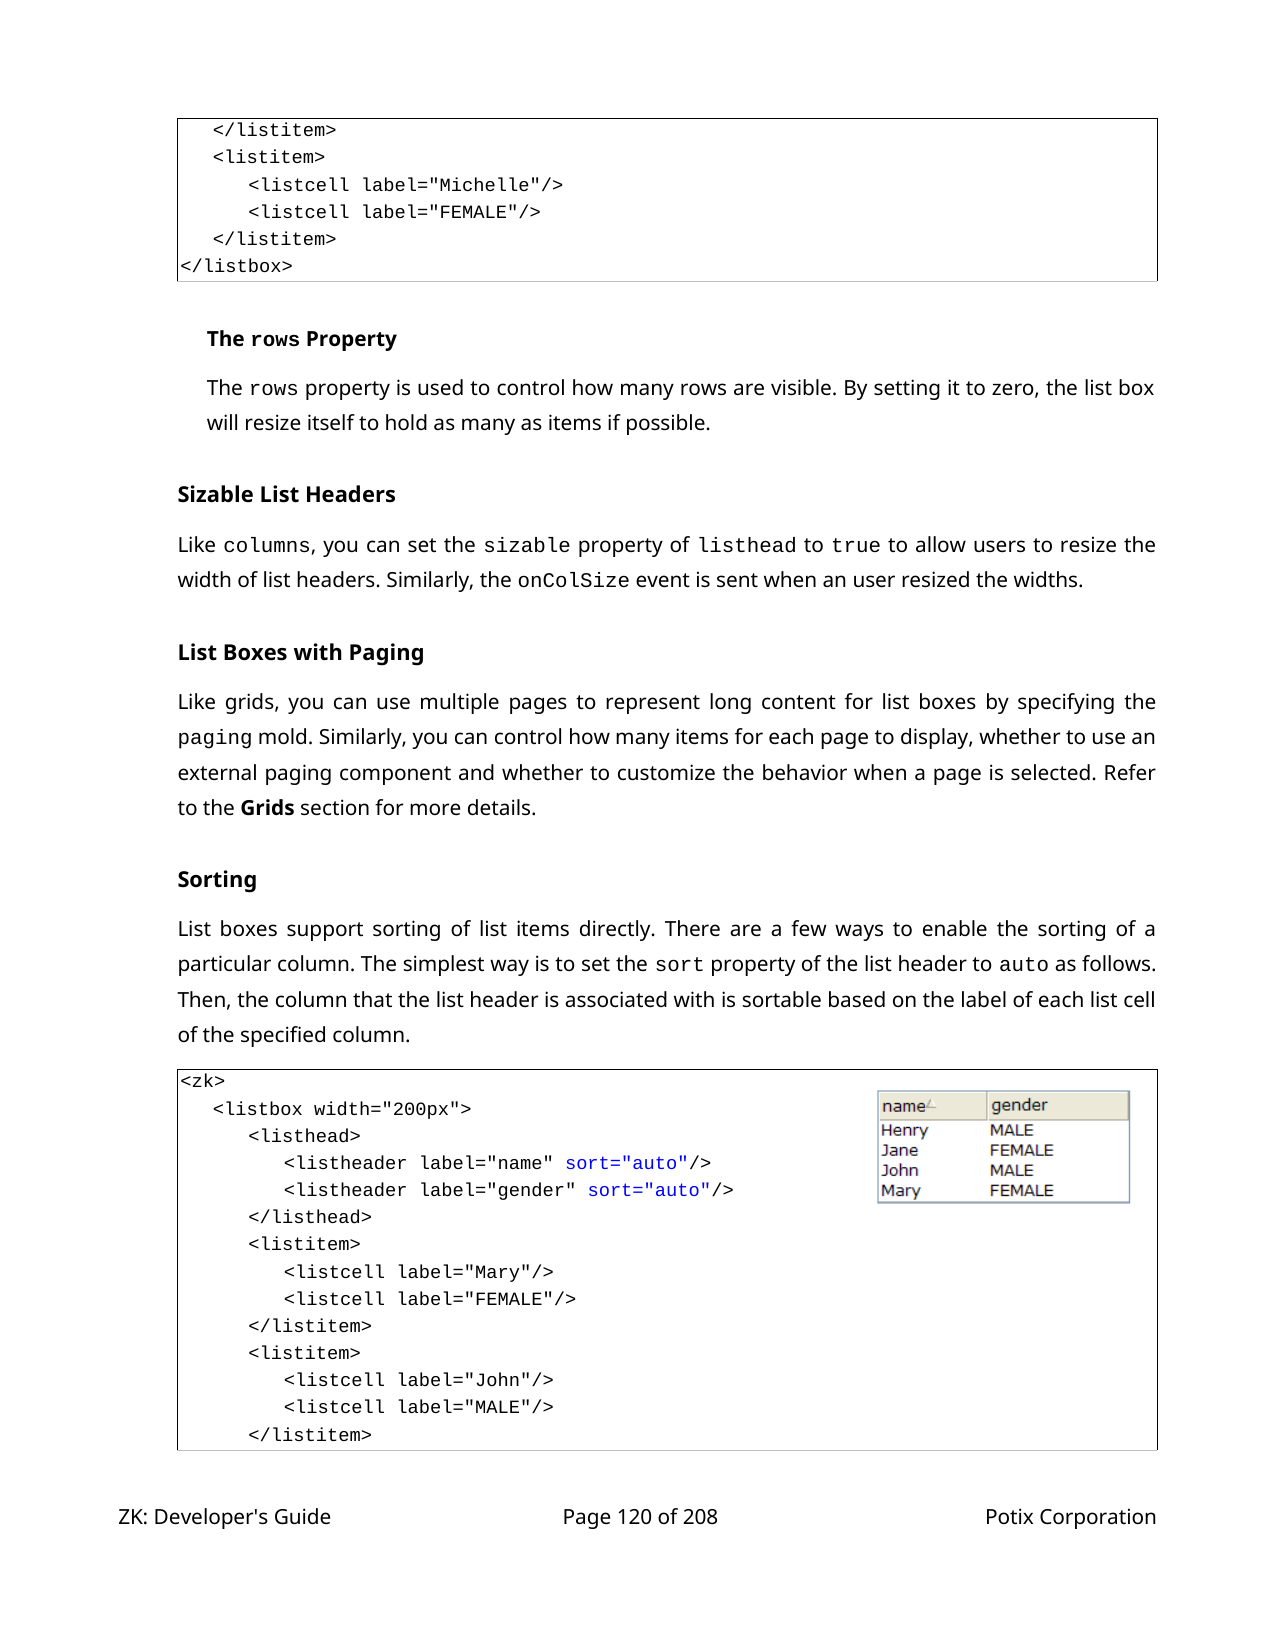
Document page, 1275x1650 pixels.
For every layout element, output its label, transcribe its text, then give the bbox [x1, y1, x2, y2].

text Like grids, you can use multiple pages to represent long content for list boxes by specifying the paging mold. Similarly, you can control how many items for each page to display, whether to use an external paging component and whether to customize the behavior when a page is selected. Refer to the Grids section for more details. [177, 687, 1157, 821]
text </listhead> [178, 1205, 1157, 1229]
text <listheader label="name" sort="auto"/> [178, 1151, 875, 1175]
text <zk> [178, 1070, 1157, 1093]
text Like columns, you can set the sizable property of listhead to true to allow users to resize the width of list headers. Similarly, the onColSize event is sent when an user resized the widths. [177, 530, 1157, 594]
text </listitem> [178, 1423, 1157, 1450]
subtitle List Boxes with Paging [177, 636, 1157, 666]
subtitle Sorting [177, 864, 1157, 894]
subtitle The rows Property [207, 324, 1157, 352]
text <listitem> [178, 1341, 1157, 1365]
text </listitem> [178, 119, 1157, 142]
text <listheader label="gender" sort="auto"/> [178, 1178, 875, 1202]
text <listbox width="200px"> [178, 1096, 875, 1121]
text <listcell label="FEMALE"/> [178, 1287, 1157, 1311]
text List boxes support sorting of list items directly. There are a few ways to enable the sorting of a particular column. The simplest way is to set the sort property of the list header to auto as follows. Then, the column that the list header is associated with is sortable based on the label of each list cell of the specified column. [177, 914, 1157, 1048]
text <listhead> [178, 1123, 875, 1148]
subtitle Sizable List Headers [177, 479, 1157, 509]
text [1134, 1123, 1157, 1148]
text <listcell label="MALE"/> [178, 1395, 1157, 1420]
text <listcell label="John"/> [178, 1368, 1157, 1392]
text The rows property is used to control how many rows are visible. By setting it to zero, the list box will resize itself to hold as many as items if possible. [207, 373, 1157, 437]
text <listitem> [178, 145, 1157, 169]
text </listitem> [178, 1314, 1157, 1338]
picture [875, 1088, 1134, 1205]
text <listcell label="FEMALE"/> [178, 200, 1157, 224]
text </listbox> [178, 254, 1157, 281]
text <listitem> [178, 1232, 1157, 1257]
text <listcell label="Michelle"/> [178, 172, 1157, 197]
text </listitem> [178, 227, 1157, 251]
text [1134, 1096, 1157, 1121]
text <listcell label="Mary"/> [178, 1259, 1157, 1284]
